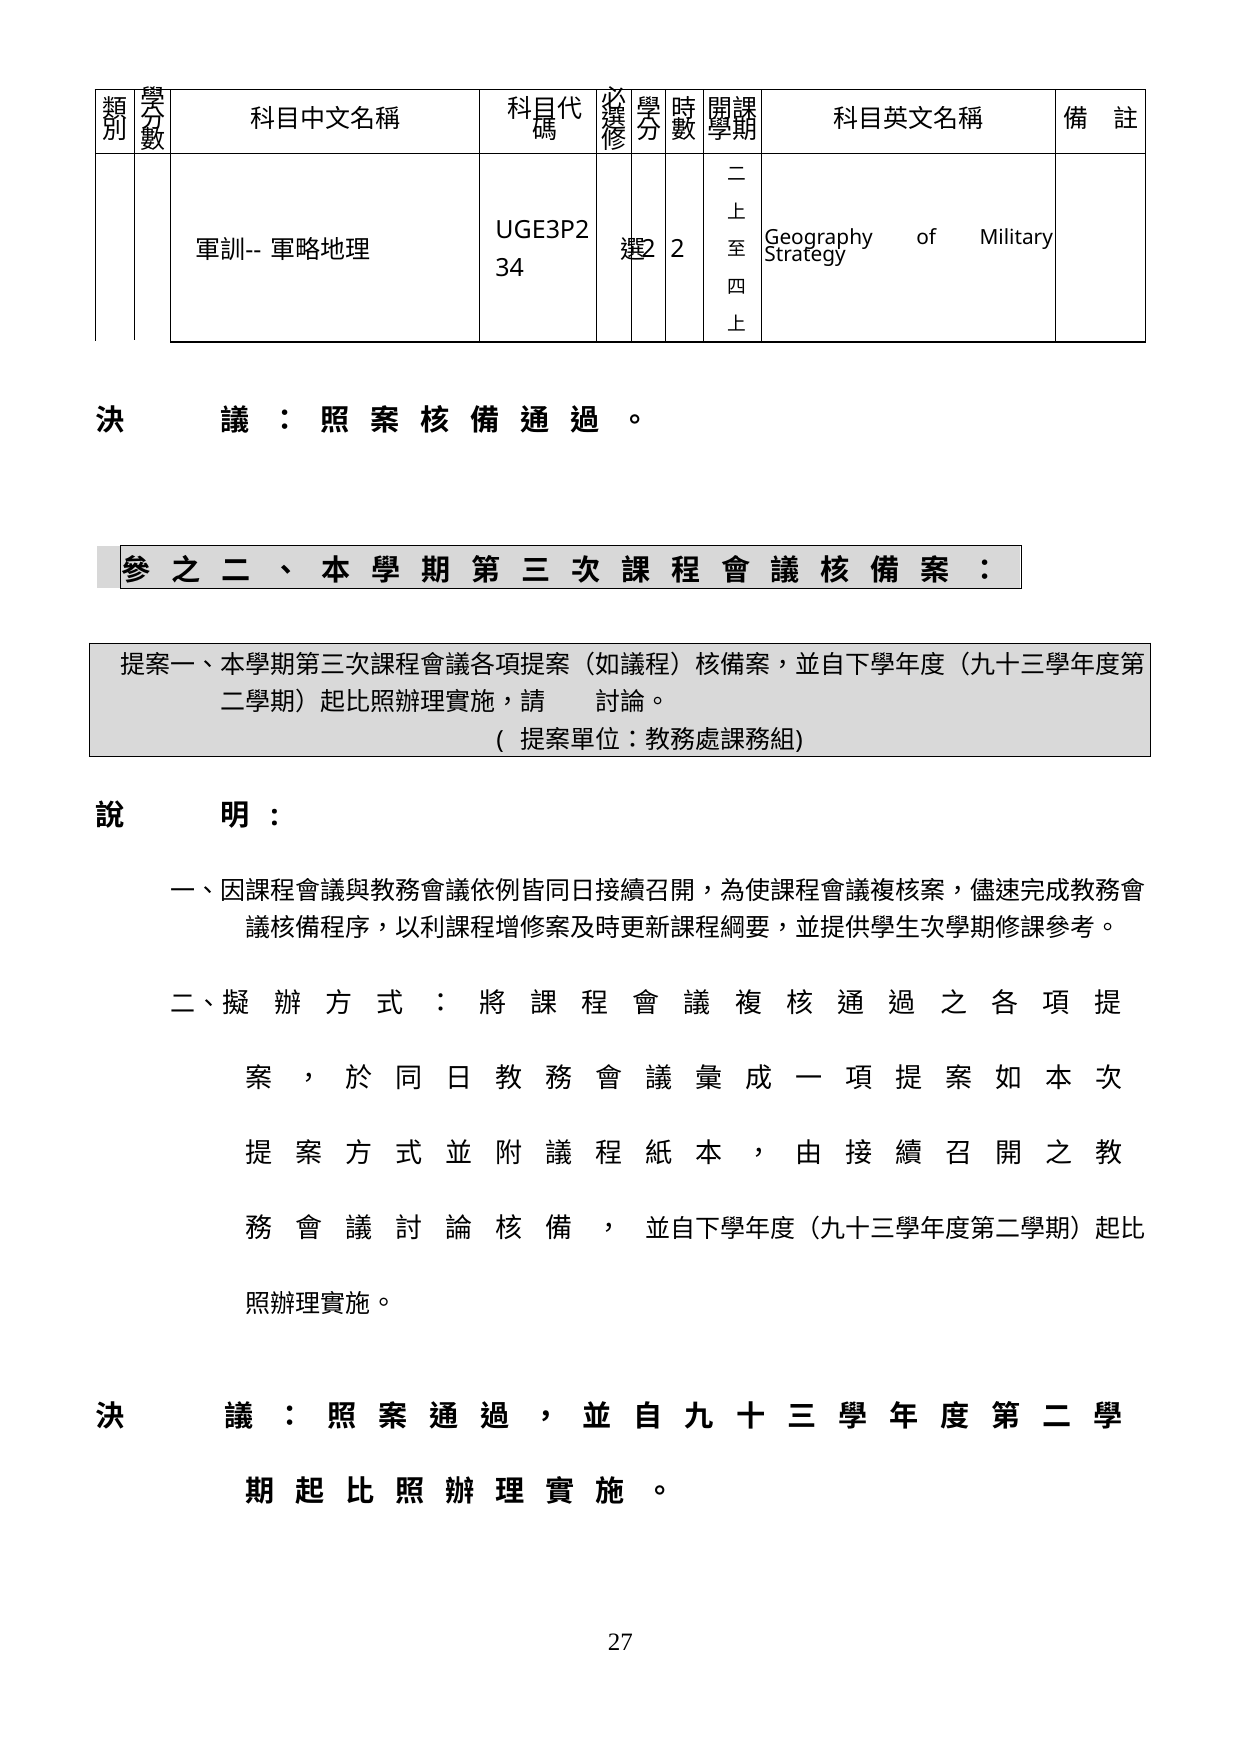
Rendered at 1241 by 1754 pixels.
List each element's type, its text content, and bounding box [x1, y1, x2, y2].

table_header 學分 [632, 90, 665, 153]
table_cell Geography of Military Strategy [762, 154, 1055, 341]
table_header 學分數 [135, 90, 170, 153]
table_cell 二上至 四上 [704, 154, 761, 341]
table_header 科目英文名稱 [762, 90, 1055, 153]
table_header 類 別 [96, 90, 134, 153]
table_cell 2 [632, 154, 665, 341]
table_cell 軍訓--軍略地理 [171, 154, 479, 341]
table_header 提案一、本學期第三次課程會議各項提案（如議程）核備案，並自下學年度（九十三學年度第二學期）起比照辦理實施，請 討論。 (提案單位：教務處課務組) [90, 644, 1150, 756]
text 一、因課程會議與教務會議依例皆同日接續召開，為使課程會議複核案，儘速完成教務會議核備程序，以利課程增修案及時更新課程綱要，並提供學生次學期修課參考。 [169, 869, 1145, 944]
table_header 備 註 [1056, 90, 1145, 153]
table_header 開課學期 [704, 90, 761, 153]
table_cell 2 [666, 154, 703, 341]
table_header 科目代碼 [480, 90, 596, 153]
table_header 必選修 [597, 90, 631, 153]
table_cell UGE3P234 [480, 154, 596, 341]
table_cell 成長與調適 [96, 154, 134, 341]
text 參之二、本學期第三次課程會議核備案： [95, 530, 1145, 605]
table_cell [1056, 154, 1145, 341]
text 決 議：照案通過，並自九十三學年度第二學期起比照辦理實施。 [94, 1376, 1145, 1526]
text 二、擬辦方式：將課程會議複核通過之各項提案，於同日教務會議彙成一項提案如本次提案方式並附議程紙本，由接續召開之教務會議討論核備，並自下學年度（九十三學年度第二學期）起比照辦理實施。 [169, 963, 1145, 1338]
table_cell 六至八學分 [134, 154, 170, 341]
table_header 科目中文名稱 [171, 90, 479, 153]
text 說 明: [92, 776, 1145, 851]
table_cell 選 [597, 154, 631, 341]
text 決 議：照案核備通過。 [95, 380, 1145, 455]
table_header 時 數 [666, 90, 703, 153]
